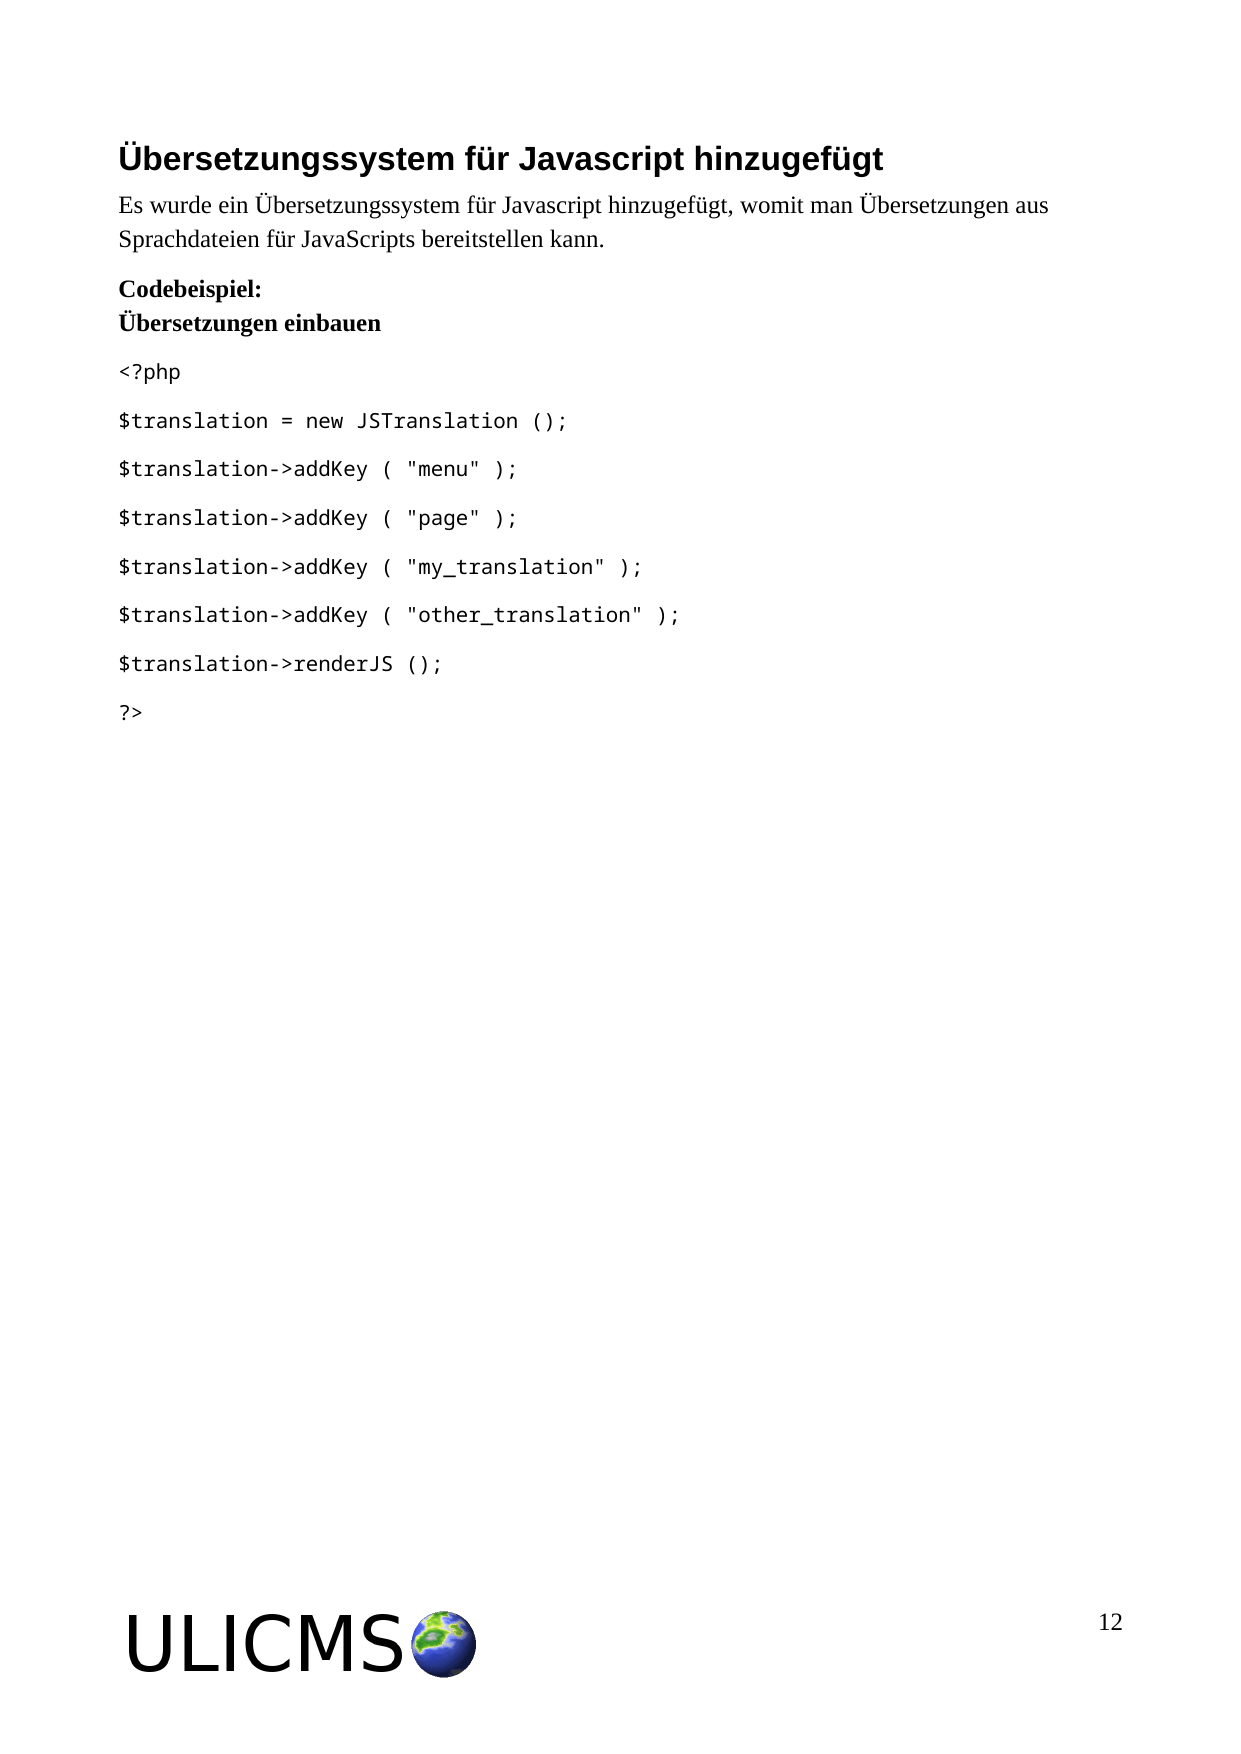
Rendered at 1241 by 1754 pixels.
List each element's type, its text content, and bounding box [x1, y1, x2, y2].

text ?> [118, 698, 1123, 726]
text $translation = new JSTranslation (); [118, 406, 1123, 434]
text $translation->addKey ( "menu" ); [118, 454, 1123, 483]
subtitle Übersetzungssystem für Javascript hinzugefügt [118, 139, 1123, 178]
text $translation->addKey ( "page" ); [118, 503, 1123, 532]
text <?php [118, 357, 1123, 386]
text Es wurde ein Übersetzungssystem für Javascript hinzugefügt, womit man Übersetzungen aus Sprachdateien für JavaScripts bereitstellen kann. [118, 190, 1123, 253]
text $translation->addKey ( "other_translation" ); [118, 600, 1123, 629]
text $translation->addKey ( "my_translation" ); [118, 552, 1123, 580]
text Codebeispiel: Übersetzungen einbauen [118, 274, 1123, 337]
picture [118, 1607, 479, 1681]
text $translation->renderJS (); [118, 649, 1123, 677]
